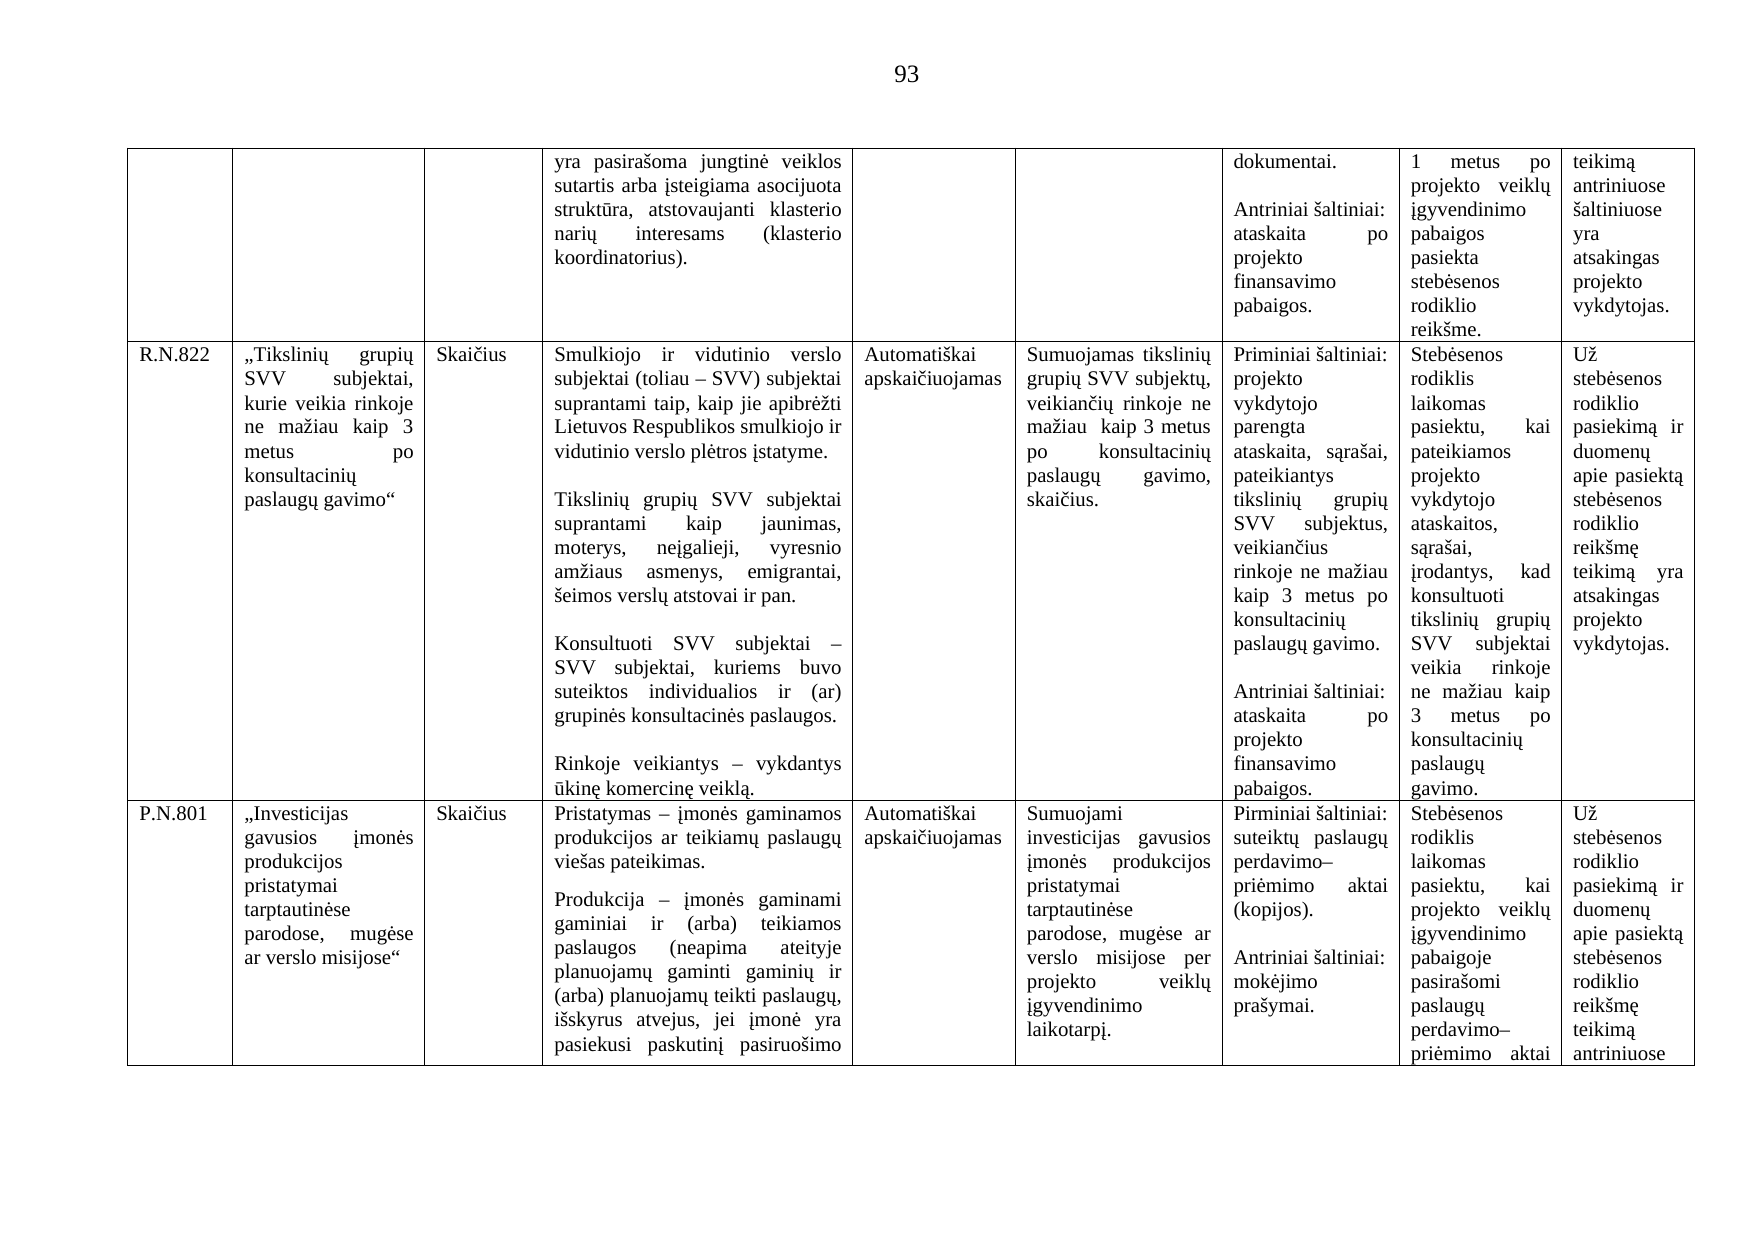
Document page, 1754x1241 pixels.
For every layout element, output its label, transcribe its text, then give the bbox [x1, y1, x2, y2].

table_cell Stebėsenos rodiklis laikomas pasiektu, kai projekto veiklų įgyvendinimo pabaigoje pasirašomi paslaugų perdavimo–priėmimo aktai [1400, 801, 1561, 1065]
table_cell P.N.801 [128, 801, 232, 1065]
table_cell [233, 149, 424, 341]
table_cell dokumentai. Antriniai šaltiniai: ataskaita po projekto finansavimo pabaigos. [1223, 149, 1399, 341]
table_cell yra pasirašoma jungtinė veiklos sutartis arba įsteigiama asocijuota struktūra, atstovaujanti klasterio narių interesams (klasterio koordinatorius). [543, 149, 852, 341]
table_cell Už stebėsenos rodiklio pasiekimą ir duomenų apie pasiektą stebėsenos rodiklio reikšmę teikimą yra atsakingas projekto vykdytojas. [1562, 342, 1694, 799]
table_cell Sumuojamas tikslinių grupių SVV subjektų, veikiančių rinkoje ne mažiau kaip 3 metus po konsultacinių paslaugų gavimo, skaičius. [1016, 342, 1222, 799]
table_cell [425, 149, 542, 341]
table_cell Sumuojami investicijas gavusios įmonės produkcijos pristatymai tarptautinėse parodose, mugėse ar verslo misijose per projekto veiklų įgyvendinimo laikotarpį. [1016, 801, 1222, 1065]
table_cell Skaičius [425, 801, 542, 1065]
table_cell [853, 149, 1015, 341]
table_cell R.N.822 [128, 342, 232, 799]
table_cell „Investicijas gavusios įmonės produkcijos pristatymai tarptautinėse parodose, mugėse ar verslo misijose“ [233, 801, 424, 1065]
table_cell Automatiškai apskaičiuojamas [853, 342, 1015, 799]
table_cell 1 metus po projekto veiklų įgyvendinimo pabaigos pasiekta stebėsenos rodiklio reikšme. [1400, 149, 1561, 341]
table_cell Pristatymas – įmonės gaminamos produkcijos ar teikiamų paslaugų viešas pateikimas. Produkcija – įmonės gaminami gaminiai ir (arba) teikiamos paslaugos (neapima ateityje planuojamų gaminti gaminių ir (arba) planuojamų teikti paslaugų, išskyrus atvejus, jei įmonė yra pasiekusi paskutinį pasiruošimo [543, 801, 852, 1065]
table_cell Stebėsenos rodiklis laikomas pasiektu, kai pateikiamos projekto vykdytojo ataskaitos, sąrašai, įrodantys, kad konsultuoti tikslinių grupių SVV subjektai veikia rinkoje ne mažiau kaip 3 metus po konsultacinių paslaugų gavimo. [1400, 342, 1561, 799]
table_cell teikimą antriniuose šaltiniuose yra atsakingas projekto vykdytojas. [1562, 149, 1694, 341]
table_cell [1016, 149, 1222, 341]
table_cell Už stebėsenos rodiklio pasiekimą ir duomenų apie pasiektą stebėsenos rodiklio reikšmę teikimą antriniuose [1562, 801, 1694, 1065]
table_cell Smulkiojo ir vidutinio verslo subjektai (toliau – SVV) subjektai suprantami taip, kaip jie apibrėžti Lietuvos Respublikos smulkiojo ir vidutinio verslo plėtros įstatyme. Tikslinių grupių SVV subjektai suprantami kaip jaunimas, moterys, neįgalieji, vyresnio amžiaus asmenys, emigrantai, šeimos verslų atstovai ir pan. Konsultuoti SVV subjektai – SVV subjektai, kuriems buvo suteiktos individualios ir (ar) grupinės konsultacinės paslaugos. Rinkoje veikiantys – vykdantys ūkinę komercinę veiklą. [543, 342, 852, 799]
table_cell Pirminiai šaltiniai: suteiktų paslaugų perdavimo–priėmimo aktai (kopijos). Antriniai šaltiniai: mokėjimo prašymai. [1223, 801, 1399, 1065]
table_cell Priminiai šaltiniai: projekto vykdytojo parengta ataskaita, sąrašai, pateikiantys tikslinių grupių SVV subjektus, veikiančius rinkoje ne mažiau kaip 3 metus po konsultacinių paslaugų gavimo. Antriniai šaltiniai: ataskaita po projekto finansavimo pabaigos. [1223, 342, 1399, 799]
table_cell Skaičius [425, 342, 542, 799]
table_cell Automatiškai apskaičiuojamas [853, 801, 1015, 1065]
table_cell [128, 149, 232, 341]
table_cell „Tikslinių grupių SVV subjektai, kurie veikia rinkoje ne mažiau kaip 3 metus po konsultacinių paslaugų gavimo“ [233, 342, 424, 799]
